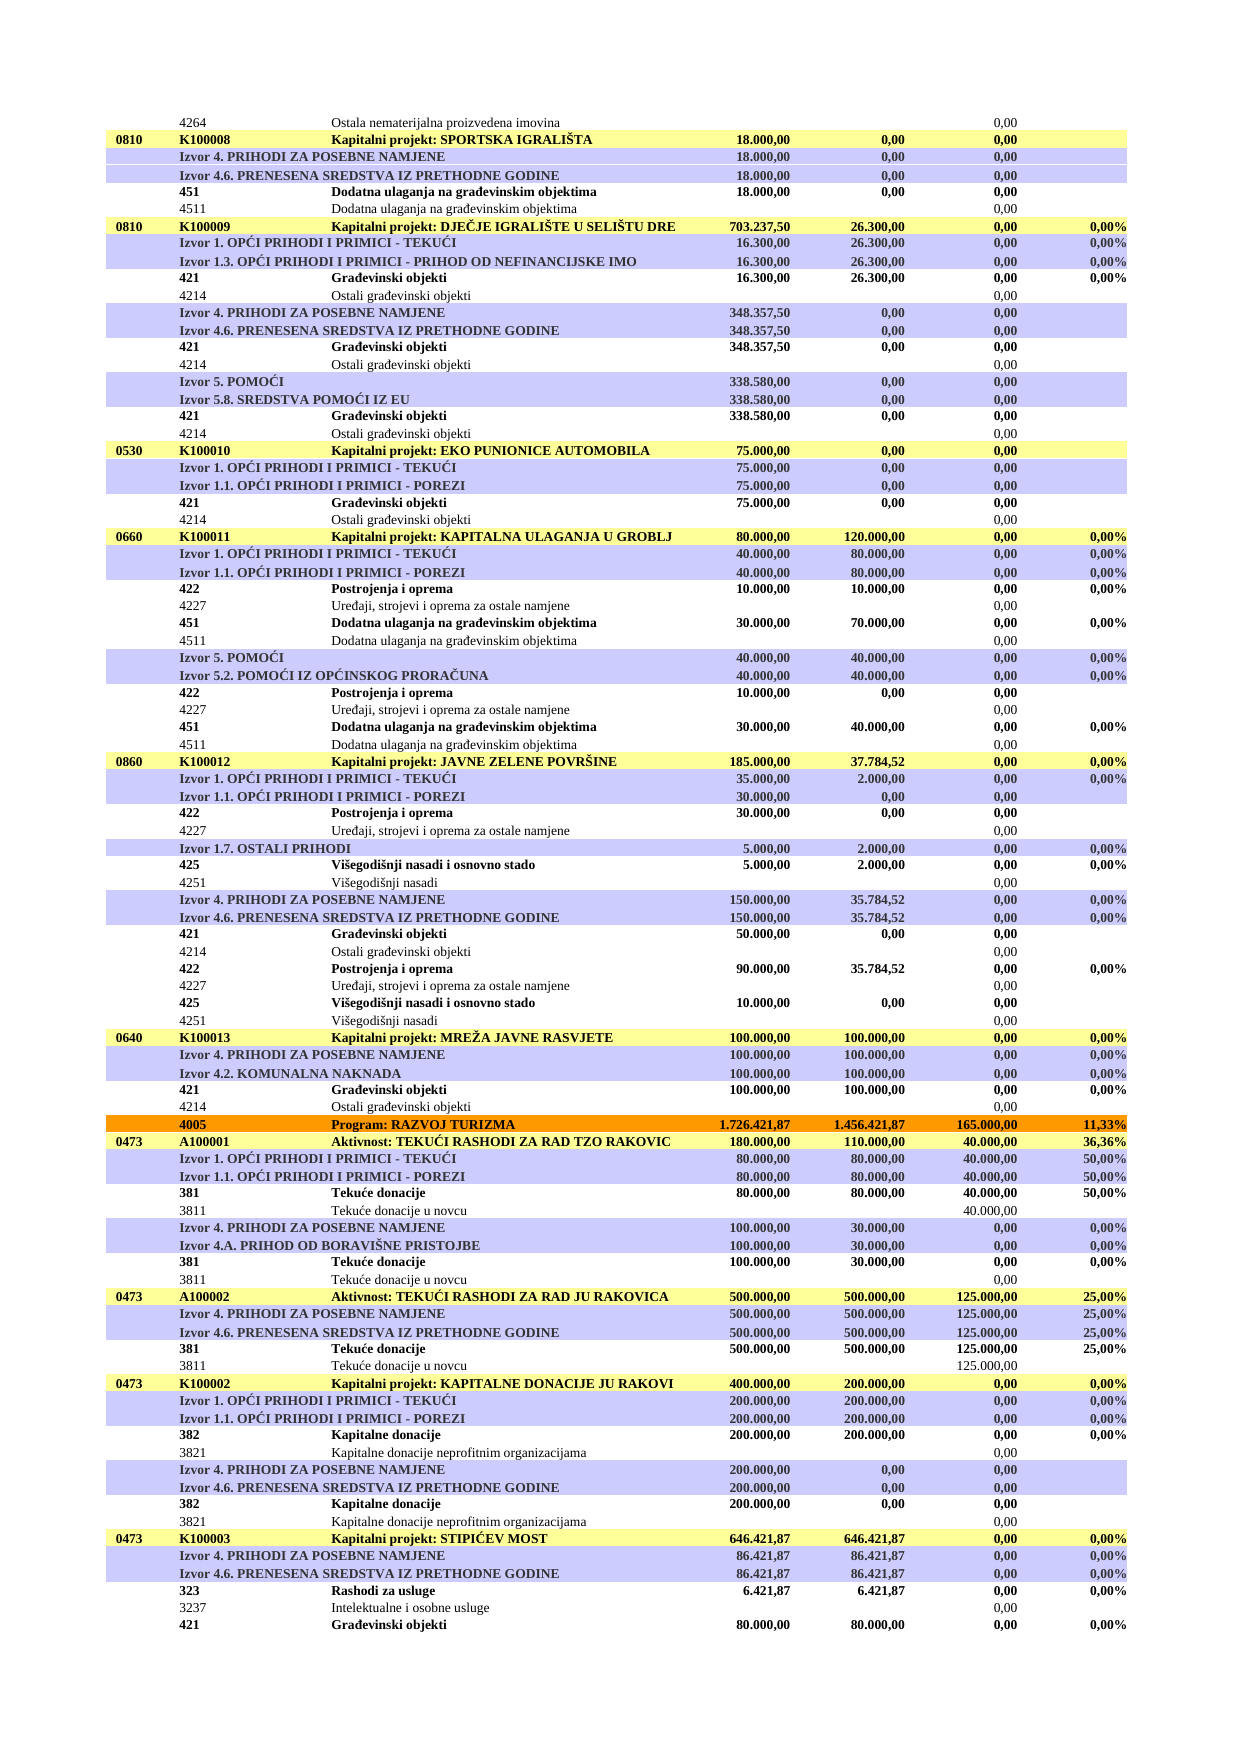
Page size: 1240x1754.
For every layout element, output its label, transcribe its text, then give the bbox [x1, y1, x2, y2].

table_cell 0,00% [1046, 1408, 1127, 1426]
table_cell Kapitalni projekt: DJEČJE IGRALIŠTE U SELIŠTU DRE [331, 217, 694, 234]
table_cell [106, 925, 179, 942]
table_cell [1046, 424, 1127, 441]
table_cell [694, 873, 806, 890]
table_cell 3821 [179, 1512, 331, 1529]
table_cell Tekuće donacije u novcu [331, 1356, 694, 1374]
table_cell 0,00 [925, 649, 1046, 665]
table_cell [106, 717, 179, 734]
table_cell 3811 [179, 1201, 331, 1218]
table_cell 0,00 [925, 1029, 1046, 1046]
table_cell 10.000,00 [694, 684, 806, 700]
table_cell 338.580,00 [694, 407, 806, 423]
table_cell [1046, 165, 1127, 183]
table_cell 100.000,00 [806, 1046, 925, 1063]
table_cell 0,00 [925, 372, 1046, 389]
table_cell Izvor 4. PRIHODI ZA POSEBNE NAMJENE [179, 303, 694, 320]
table_cell 0,00 [925, 251, 1046, 269]
table_cell Uređaji, strojevi i oprema za ostale namjene [331, 596, 694, 613]
table_cell 25,00% [1046, 1340, 1127, 1356]
table_cell 40.000,00 [806, 717, 925, 734]
table_cell 18.000,00 [694, 130, 806, 148]
table_cell [106, 459, 179, 475]
table_cell 0,00 [925, 562, 1046, 580]
table_cell 0,00 [806, 494, 925, 510]
table_cell Izvor 4. PRIHODI ZA POSEBNE NAMJENE [179, 1305, 694, 1322]
table_cell Izvor 1. OPĆI PRIHODI I PRIMICI - TEKUĆI [179, 769, 694, 786]
table_cell 1.726.421,87 [694, 1115, 806, 1132]
table_cell [1046, 494, 1127, 510]
table_cell 0,00 [925, 580, 1046, 596]
table_cell 0,00 [925, 389, 1046, 407]
table_cell [1046, 1460, 1127, 1477]
table_cell [106, 1270, 179, 1287]
table_cell 0,00 [806, 684, 925, 700]
table_cell [1046, 303, 1127, 320]
table_cell 0,00 [925, 338, 1046, 354]
table_cell Višegodišnji nasadi i osnovno stado [331, 856, 694, 873]
table_cell Postrojenja i oprema [331, 580, 694, 596]
table_cell [1046, 976, 1127, 993]
table_cell 0,00 [925, 475, 1046, 494]
table_cell [106, 165, 179, 183]
table_cell [106, 475, 179, 494]
table_cell 0,00 [806, 148, 925, 164]
table_cell 40.000,00 [694, 665, 806, 684]
table_cell 25,00% [1046, 1288, 1127, 1305]
table_cell [106, 1185, 179, 1201]
table_cell [694, 821, 806, 838]
table_cell 35.784,52 [806, 959, 925, 976]
table_cell 0,00 [925, 614, 1046, 631]
table_cell 120.000,00 [806, 528, 925, 545]
table_cell Izvor 1.1. OPĆI PRIHODI I PRIMICI - POREZI [179, 1166, 694, 1184]
table_cell 185.000,00 [694, 752, 806, 769]
table_cell Izvor 4. PRIHODI ZA POSEBNE NAMJENE [179, 1218, 694, 1235]
table_cell 0,00 [925, 148, 1046, 164]
table_cell 0,00% [1046, 562, 1127, 580]
table_cell 0,00 [925, 130, 1046, 148]
table_cell [1046, 735, 1127, 752]
table_header [694, 114, 806, 130]
table_cell 0473 [106, 1374, 179, 1391]
table_cell A100002 [179, 1288, 331, 1305]
table_cell [806, 1011, 925, 1028]
table_cell [106, 873, 179, 890]
table_cell 425 [179, 856, 331, 873]
table_cell 0,00 [925, 1563, 1046, 1582]
table_cell 0,00% [1046, 1029, 1127, 1046]
table_cell 0,00 [806, 1495, 925, 1512]
table_cell [806, 596, 925, 613]
table_cell 500.000,00 [806, 1340, 925, 1356]
table_cell 10.000,00 [694, 994, 806, 1011]
table_cell Uređaji, strojevi i oprema za ostale namjene [331, 700, 694, 717]
table_cell 200.000,00 [694, 1460, 806, 1477]
table_cell Izvor 4. PRIHODI ZA POSEBNE NAMJENE [179, 1546, 694, 1563]
table_cell K100003 [179, 1529, 331, 1546]
table_cell 0,00% [1046, 1081, 1127, 1097]
table_cell [1046, 1495, 1127, 1512]
table_cell 26.300,00 [806, 217, 925, 234]
table_cell 4511 [179, 735, 331, 752]
table_cell 0,00 [925, 821, 1046, 838]
table_cell 40.000,00 [925, 1185, 1046, 1201]
table_cell 180.000,00 [694, 1133, 806, 1149]
table_cell [106, 1546, 179, 1563]
table_cell [106, 631, 179, 648]
table_cell 0,00 [806, 130, 925, 148]
table_cell 400.000,00 [694, 1374, 806, 1391]
table_cell [1046, 925, 1127, 942]
table_cell 0,00 [925, 1046, 1046, 1063]
table_cell [694, 510, 806, 527]
table_cell K100002 [179, 1374, 331, 1391]
table_cell 451 [179, 614, 331, 631]
table_cell [1046, 1097, 1127, 1115]
table_cell 0,00% [1046, 614, 1127, 631]
table_cell [1046, 372, 1127, 389]
table_cell 4227 [179, 596, 331, 613]
table_cell 0,00 [925, 183, 1046, 199]
table_cell [106, 148, 179, 164]
table_cell 0,00% [1046, 1374, 1127, 1391]
table_cell 0,00 [925, 839, 1046, 856]
table_cell [806, 1598, 925, 1615]
table_cell [1046, 1201, 1127, 1218]
table_cell 125.000,00 [925, 1288, 1046, 1305]
table_header Ostala nematerijalna proizvedena imovina [331, 114, 694, 130]
table_cell Izvor 1.7. OSTALI PRIHODI [179, 839, 694, 856]
table_cell 75.000,00 [694, 475, 806, 494]
table_cell 4251 [179, 1011, 331, 1028]
table_cell 0,00% [1046, 769, 1127, 786]
table_cell 500.000,00 [806, 1288, 925, 1305]
table_cell 80.000,00 [806, 545, 925, 562]
table_cell 0,00 [925, 424, 1046, 441]
table_cell Ostali građevinski objekti [331, 424, 694, 441]
table_cell 200.000,00 [694, 1408, 806, 1426]
table_cell [106, 1063, 179, 1081]
table_cell 421 [179, 1081, 331, 1097]
table_cell 200.000,00 [694, 1426, 806, 1442]
table_cell 421 [179, 269, 331, 285]
table_cell 100.000,00 [694, 1081, 806, 1097]
table_cell [106, 424, 179, 441]
table_cell [106, 494, 179, 510]
table_cell [331, 649, 694, 665]
table_cell [106, 562, 179, 580]
table_cell [106, 735, 179, 752]
table_cell [106, 199, 179, 217]
table_cell Izvor 5.2. POMOĆI IZ OPĆINSKOG PRORAČUNA [179, 665, 694, 684]
table_cell 16.300,00 [694, 234, 806, 251]
table_header [1046, 114, 1127, 130]
table_cell 0,00 [925, 1529, 1046, 1546]
table_cell 6.421,87 [806, 1582, 925, 1598]
table_cell [106, 976, 179, 993]
table_cell Višegodišnji nasadi [331, 1011, 694, 1028]
table_cell 0,00 [806, 786, 925, 804]
table_cell 0,00 [925, 1408, 1046, 1426]
table_cell [106, 856, 179, 873]
table_cell [1046, 148, 1127, 164]
table_cell 80.000,00 [694, 1166, 806, 1184]
table_cell 100.000,00 [694, 1046, 806, 1063]
table_cell Program: RAZVOJ TURIZMA [331, 1115, 694, 1132]
table_cell [106, 183, 179, 199]
table_cell 0,00 [925, 494, 1046, 510]
table_cell 86.421,87 [806, 1563, 925, 1582]
table_cell 0,00 [925, 959, 1046, 976]
table_cell Izvor 4.2. KOMUNALNA NAKNADA [179, 1063, 694, 1081]
table_cell 4214 [179, 942, 331, 959]
table_cell 0,00 [925, 925, 1046, 942]
table_cell 0473 [106, 1288, 179, 1305]
table_cell 75.000,00 [694, 441, 806, 458]
table_cell [106, 355, 179, 372]
table_cell 0530 [106, 441, 179, 458]
table_cell Ostali građevinski objekti [331, 510, 694, 527]
table_cell [694, 1598, 806, 1615]
table_cell 422 [179, 580, 331, 596]
table_cell 3237 [179, 1598, 331, 1615]
table_cell 110.000,00 [806, 1133, 925, 1149]
table_cell [106, 372, 179, 389]
table_cell [106, 1201, 179, 1218]
table_cell 26.300,00 [806, 251, 925, 269]
table_cell 646.421,87 [694, 1529, 806, 1546]
table_cell [806, 355, 925, 372]
table_cell 200.000,00 [806, 1391, 925, 1408]
table_cell 16.300,00 [694, 251, 806, 269]
table_cell 4251 [179, 873, 331, 890]
table_cell 35.000,00 [694, 769, 806, 786]
table_cell 40.000,00 [925, 1133, 1046, 1149]
table_cell 381 [179, 1340, 331, 1356]
table_cell 0,00% [1046, 1426, 1127, 1442]
table_cell Dodatna ulaganja na građevinskim objektima [331, 614, 694, 631]
table_cell 0,00% [1046, 251, 1127, 269]
table_cell 425 [179, 994, 331, 1011]
table_cell 0,00 [925, 1374, 1046, 1391]
table_cell Izvor 1. OPĆI PRIHODI I PRIMICI - TEKUĆI [179, 1391, 694, 1408]
table_cell Uređaji, strojevi i oprema za ostale namjene [331, 821, 694, 838]
table_cell Aktivnost: TEKUĆI RASHODI ZA RAD TZO RAKOVIC [331, 1133, 694, 1149]
table_cell [106, 786, 179, 804]
table_cell 0,00 [925, 199, 1046, 217]
table_cell [106, 1443, 179, 1460]
table_cell 200.000,00 [694, 1477, 806, 1495]
table_cell 500.000,00 [694, 1305, 806, 1322]
table_cell [806, 942, 925, 959]
table_cell 0,00% [1046, 1235, 1127, 1253]
table_cell 0,00% [1046, 717, 1127, 734]
table_cell Izvor 4. PRIHODI ZA POSEBNE NAMJENE [179, 1460, 694, 1477]
table_cell 0,00 [925, 165, 1046, 183]
table_cell 451 [179, 717, 331, 734]
table_cell 0,00% [1046, 665, 1127, 684]
table_cell [806, 424, 925, 441]
table_cell 40.000,00 [694, 562, 806, 580]
table_cell 125.000,00 [925, 1305, 1046, 1322]
table_cell [106, 1115, 179, 1132]
table_cell 348.357,50 [694, 338, 806, 354]
table_cell Kapitalne donacije [331, 1426, 694, 1442]
table_cell [806, 510, 925, 527]
table_cell Izvor 5. POMOĆI [179, 649, 331, 665]
table_cell [106, 839, 179, 856]
table_cell [806, 1270, 925, 1287]
table_cell [106, 1512, 179, 1529]
table_cell [106, 389, 179, 407]
table_cell 50,00% [1046, 1166, 1127, 1184]
table_cell 30.000,00 [806, 1254, 925, 1270]
table_cell 0,00 [925, 459, 1046, 475]
table_cell 500.000,00 [694, 1288, 806, 1305]
table_cell Dodatna ulaganja na građevinskim objektima [331, 735, 694, 752]
table_cell 0,00 [925, 441, 1046, 458]
table_cell 451 [179, 183, 331, 199]
table_cell [106, 1391, 179, 1408]
table_cell [806, 873, 925, 890]
table_cell K100010 [179, 441, 331, 458]
table_cell 0,00 [925, 665, 1046, 684]
table_cell Izvor 1.3. OPĆI PRIHODI I PRIMICI - PRIHOD OD NEFINANCIJSKE IMO [179, 251, 694, 269]
table_cell K100013 [179, 1029, 331, 1046]
table_cell 3811 [179, 1356, 331, 1374]
table_cell [1046, 1356, 1127, 1374]
table_cell Izvor 1. OPĆI PRIHODI I PRIMICI - TEKUĆI [179, 1149, 694, 1166]
table_cell 18.000,00 [694, 165, 806, 183]
table_cell [106, 821, 179, 838]
table_cell [806, 700, 925, 717]
table_cell [106, 769, 179, 786]
table_cell [106, 1218, 179, 1235]
table_cell [106, 1011, 179, 1028]
table_cell 0,00 [925, 234, 1046, 251]
table_cell 80.000,00 [806, 1149, 925, 1166]
table_cell Kapitalni projekt: MREŽA JAVNE RASVJETE [331, 1029, 694, 1046]
table_cell 80.000,00 [694, 1149, 806, 1166]
table_cell 0,00 [806, 407, 925, 423]
table_cell Izvor 1.1. OPĆI PRIHODI I PRIMICI - POREZI [179, 562, 694, 580]
table_cell [106, 1081, 179, 1097]
table_cell [106, 1495, 179, 1512]
table_cell Tekuće donacije u novcu [331, 1270, 694, 1287]
table_cell 125.000,00 [925, 1322, 1046, 1340]
table_cell 0,00 [806, 165, 925, 183]
table_cell [694, 1011, 806, 1028]
table_cell 381 [179, 1185, 331, 1201]
table_cell 2.000,00 [806, 769, 925, 786]
table_cell [106, 1166, 179, 1184]
table_cell 0,00% [1046, 1254, 1127, 1270]
table_cell 50.000,00 [694, 925, 806, 942]
table_cell Aktivnost: TEKUĆI RASHODI ZA RAD JU RAKOVICA [331, 1288, 694, 1305]
table_cell 0,00% [1046, 907, 1127, 925]
table_cell [106, 580, 179, 596]
table_cell 0,00 [806, 441, 925, 458]
table_cell Izvor 4.A. PRIHOD OD BORAVIŠNE PRISTOJBE [179, 1235, 694, 1253]
table_cell 75.000,00 [694, 494, 806, 510]
table_cell K100009 [179, 217, 331, 234]
table_cell 338.580,00 [694, 372, 806, 389]
table_cell 703.237,50 [694, 217, 806, 234]
table_cell [694, 424, 806, 441]
table_cell [806, 976, 925, 993]
table_cell 80.000,00 [806, 1615, 925, 1632]
table_cell [806, 1443, 925, 1460]
table_cell 0,00% [1046, 856, 1127, 873]
table_cell 0,00% [1046, 217, 1127, 234]
table_cell 150.000,00 [694, 907, 806, 925]
table_cell Izvor 5.8. SREDSTVA POMOĆI IZ EU [179, 389, 694, 407]
table_cell 50,00% [1046, 1149, 1127, 1166]
table_cell 25,00% [1046, 1322, 1127, 1340]
table_cell 30.000,00 [694, 614, 806, 631]
table_cell 4511 [179, 631, 331, 648]
table_cell [1046, 320, 1127, 338]
table_cell [106, 1356, 179, 1374]
table_cell 0,00 [925, 1512, 1046, 1529]
table_cell 90.000,00 [694, 959, 806, 976]
table_cell 0,00 [925, 1097, 1046, 1115]
table_cell Dodatna ulaganja na građevinskim objektima [331, 631, 694, 648]
table_cell 0,00 [925, 700, 1046, 717]
table_cell [106, 665, 179, 684]
table_cell [806, 735, 925, 752]
table_cell 4005 [179, 1115, 331, 1132]
table_cell 80.000,00 [806, 1166, 925, 1184]
table_cell Izvor 4.6. PRENESENA SREDSTVA IZ PRETHODNE GODINE [179, 1322, 694, 1340]
table_cell 40.000,00 [925, 1201, 1046, 1218]
table_cell Izvor 4.6. PRENESENA SREDSTVA IZ PRETHODNE GODINE [179, 1563, 694, 1582]
table_cell 25,00% [1046, 1305, 1127, 1322]
table_cell [106, 994, 179, 1011]
table_cell Građevinski objekti [331, 269, 694, 285]
table_cell 6.421,87 [694, 1582, 806, 1598]
table_cell [1046, 1270, 1127, 1287]
table_cell 4227 [179, 700, 331, 717]
table_cell 323 [179, 1582, 331, 1598]
table_cell 0,00 [925, 717, 1046, 734]
table_cell [106, 1582, 179, 1598]
table_cell 11,33% [1046, 1115, 1127, 1132]
table_cell 150.000,00 [694, 890, 806, 907]
table_cell Višegodišnji nasadi [331, 873, 694, 890]
table_cell K100011 [179, 528, 331, 545]
table_cell 0,00% [1046, 1063, 1127, 1081]
table_cell 0,00 [925, 873, 1046, 890]
table_cell 0,00 [806, 372, 925, 389]
table_cell [1046, 510, 1127, 527]
table_cell Ostali građevinski objekti [331, 285, 694, 303]
table_cell 0,00 [806, 925, 925, 942]
table_cell Tekuće donacije [331, 1340, 694, 1356]
table_cell 0,00% [1046, 1546, 1127, 1563]
table_cell [106, 303, 179, 320]
table_cell 0,00 [925, 805, 1046, 821]
table_cell [1046, 684, 1127, 700]
table_cell 0,00 [806, 338, 925, 354]
table_cell 382 [179, 1495, 331, 1512]
table_cell 2.000,00 [806, 856, 925, 873]
table_cell [694, 596, 806, 613]
table_cell 0,00 [925, 407, 1046, 423]
table_cell 0,00 [925, 976, 1046, 993]
table_cell [106, 407, 179, 423]
table_cell [806, 821, 925, 838]
table_cell 0,00 [925, 1011, 1046, 1028]
table_cell [1046, 338, 1127, 354]
table_cell 200.000,00 [694, 1495, 806, 1512]
table_cell [1046, 407, 1127, 423]
table_cell 0,00 [806, 183, 925, 199]
table_cell 37.784,52 [806, 752, 925, 769]
table_cell 0,00 [925, 1254, 1046, 1270]
table_cell Izvor 4. PRIHODI ZA POSEBNE NAMJENE [179, 1046, 694, 1063]
table_cell 125.000,00 [925, 1340, 1046, 1356]
table_cell 4214 [179, 510, 331, 527]
table_cell 40.000,00 [694, 545, 806, 562]
table_cell 50,00% [1046, 1185, 1127, 1201]
table_cell Izvor 1.1. OPĆI PRIHODI I PRIMICI - POREZI [179, 786, 694, 804]
table_cell 0660 [106, 528, 179, 545]
table_cell 0473 [106, 1133, 179, 1149]
table_cell Uređaji, strojevi i oprema za ostale namjene [331, 976, 694, 993]
table_cell 0,00 [925, 528, 1046, 545]
table_cell 86.421,87 [694, 1563, 806, 1582]
table_cell Izvor 5. POMOĆI [179, 372, 331, 389]
table_cell 0,00 [925, 1063, 1046, 1081]
table_cell [106, 596, 179, 613]
table_cell Dodatna ulaganja na građevinskim objektima [331, 183, 694, 199]
table_cell 0,00% [1046, 269, 1127, 285]
table_cell Tekuće donacije [331, 1254, 694, 1270]
table_cell 1.456.421,87 [806, 1115, 925, 1132]
table_cell Kapitalni projekt: STIPIĆEV MOST [331, 1529, 694, 1546]
table_cell 4227 [179, 976, 331, 993]
table_cell 40.000,00 [806, 649, 925, 665]
table_cell K100008 [179, 130, 331, 148]
table_cell 0,00 [925, 303, 1046, 320]
table_cell [694, 631, 806, 648]
table_cell [106, 1305, 179, 1322]
table_cell Kapitalni projekt: JAVNE ZELENE POVRŠINE [331, 752, 694, 769]
table_cell [1046, 355, 1127, 372]
table_cell Izvor 4. PRIHODI ZA POSEBNE NAMJENE [179, 148, 694, 164]
table_cell 500.000,00 [806, 1305, 925, 1322]
table_cell 382 [179, 1426, 331, 1442]
table_cell 26.300,00 [806, 269, 925, 285]
table_cell [106, 320, 179, 338]
table_cell 4511 [179, 199, 331, 217]
table_cell Građevinski objekti [331, 407, 694, 423]
table_cell 30.000,00 [694, 786, 806, 804]
table_cell 0,00 [925, 769, 1046, 786]
table_cell [1046, 1598, 1127, 1615]
table_cell 421 [179, 338, 331, 354]
table_cell 40.000,00 [925, 1149, 1046, 1166]
table_cell 0,00 [806, 459, 925, 475]
table_cell [1046, 596, 1127, 613]
table_cell [1046, 873, 1127, 890]
table_cell Postrojenja i oprema [331, 805, 694, 821]
table_cell 0,00 [806, 303, 925, 320]
table_cell K100012 [179, 752, 331, 769]
table_cell [806, 1201, 925, 1218]
table_cell 40.000,00 [925, 1166, 1046, 1184]
table_cell 0,00% [1046, 580, 1127, 596]
table_cell Izvor 1. OPĆI PRIHODI I PRIMICI - TEKUĆI [179, 545, 694, 562]
table_cell 3821 [179, 1443, 331, 1460]
table_cell 36,36% [1046, 1133, 1127, 1149]
table_cell Višegodišnji nasadi i osnovno stado [331, 994, 694, 1011]
table_cell [106, 1149, 179, 1166]
table_cell 0,00% [1046, 839, 1127, 856]
table_cell 646.421,87 [806, 1529, 925, 1546]
table_cell [1046, 475, 1127, 494]
table_cell 0,00 [925, 942, 1046, 959]
table_cell Građevinski objekti [331, 338, 694, 354]
table_header [106, 114, 179, 130]
table_cell Kapitalne donacije neprofitnim organizacijama [331, 1512, 694, 1529]
table_cell Kapitalni projekt: KAPITALNE DONACIJE JU RAKOVI [331, 1374, 694, 1391]
table_cell Postrojenja i oprema [331, 959, 694, 976]
table_cell [106, 649, 179, 665]
table_cell [1046, 994, 1127, 1011]
table_cell 0,00 [925, 994, 1046, 1011]
table_cell 0,00 [925, 1270, 1046, 1287]
table_cell 0810 [106, 130, 179, 148]
table_cell 35.784,52 [806, 890, 925, 907]
table_cell [1046, 942, 1127, 959]
table_cell 18.000,00 [694, 148, 806, 164]
table_header 0,00 [925, 114, 1046, 130]
table_cell 348.357,50 [694, 303, 806, 320]
table_cell [106, 234, 179, 251]
table_cell [806, 1512, 925, 1529]
table_cell 0,00% [1046, 545, 1127, 562]
table_cell 0,00 [925, 320, 1046, 338]
table_cell [106, 614, 179, 631]
table_cell 0,00% [1046, 959, 1127, 976]
table_cell [1046, 1443, 1127, 1460]
table_cell 0,00 [806, 805, 925, 821]
table_cell 0,00 [925, 545, 1046, 562]
table_cell [694, 1356, 806, 1374]
table_cell 0,00 [925, 1477, 1046, 1495]
table_cell Izvor 1. OPĆI PRIHODI I PRIMICI - TEKUĆI [179, 234, 694, 251]
table_cell 0,00 [925, 1218, 1046, 1235]
table_cell [106, 942, 179, 959]
table_cell 0,00% [1046, 752, 1127, 769]
table_cell 338.580,00 [694, 389, 806, 407]
table_cell 4214 [179, 285, 331, 303]
table_cell Rashodi za usluge [331, 1582, 694, 1598]
table_cell 0,00 [925, 1426, 1046, 1442]
table_cell 0,00% [1046, 234, 1127, 251]
table_cell 0,00 [925, 907, 1046, 925]
table_cell 35.784,52 [806, 907, 925, 925]
table_cell Tekuće donacije [331, 1185, 694, 1201]
table_cell 26.300,00 [806, 234, 925, 251]
table_cell 40.000,00 [806, 665, 925, 684]
table_cell [694, 285, 806, 303]
table_cell Izvor 4. PRIHODI ZA POSEBNE NAMJENE [179, 890, 694, 907]
table_cell 0,00 [925, 890, 1046, 907]
table_cell [694, 1512, 806, 1529]
table_cell 500.000,00 [694, 1340, 806, 1356]
table_cell 80.000,00 [806, 562, 925, 580]
table_cell Ostali građevinski objekti [331, 1097, 694, 1115]
table_cell [1046, 389, 1127, 407]
table_cell 0,00 [925, 285, 1046, 303]
table_cell 0,00 [806, 389, 925, 407]
table_cell 0,00 [925, 1235, 1046, 1253]
table_cell 75.000,00 [694, 459, 806, 475]
table_cell 0,00 [806, 320, 925, 338]
table_cell [106, 1615, 179, 1632]
table_cell 16.300,00 [694, 269, 806, 285]
table_cell 80.000,00 [694, 528, 806, 545]
table_cell 100.000,00 [694, 1218, 806, 1235]
table_cell 0,00 [925, 596, 1046, 613]
table_cell 500.000,00 [806, 1322, 925, 1340]
table_cell [806, 1356, 925, 1374]
table_cell Izvor 1. OPĆI PRIHODI I PRIMICI - TEKUĆI [179, 459, 694, 475]
table_cell [106, 1322, 179, 1340]
table_cell Dodatna ulaganja na građevinskim objektima [331, 717, 694, 734]
table_cell 0,00% [1046, 1391, 1127, 1408]
table_cell [106, 1477, 179, 1495]
table_cell 86.421,87 [694, 1546, 806, 1563]
table_cell 0,00 [806, 475, 925, 494]
table_cell 30.000,00 [806, 1218, 925, 1235]
table_cell [806, 631, 925, 648]
table_cell 0,00 [925, 752, 1046, 769]
table_cell 0,00% [1046, 1582, 1127, 1598]
table_cell 0,00% [1046, 1615, 1127, 1632]
table_cell [1046, 1512, 1127, 1529]
table_cell [1046, 285, 1127, 303]
table_cell [694, 355, 806, 372]
table_cell 0,00 [925, 856, 1046, 873]
table_cell [1046, 183, 1127, 199]
table_cell Izvor 1.1. OPĆI PRIHODI I PRIMICI - POREZI [179, 1408, 694, 1426]
table_cell 0,00 [925, 1443, 1046, 1460]
table_cell 0,00 [925, 1460, 1046, 1477]
table_cell [331, 372, 694, 389]
table_cell 0,00 [925, 269, 1046, 285]
table_cell [106, 907, 179, 925]
table_cell 0640 [106, 1029, 179, 1046]
table_header [806, 114, 925, 130]
table_cell 422 [179, 805, 331, 821]
table_cell 200.000,00 [806, 1426, 925, 1442]
table_cell [694, 976, 806, 993]
table_cell [694, 942, 806, 959]
table_cell 0,00% [1046, 1218, 1127, 1235]
table_cell 0,00 [925, 631, 1046, 648]
table_cell 100.000,00 [806, 1081, 925, 1097]
table_cell Izvor 4.6. PRENESENA SREDSTVA IZ PRETHODNE GODINE [179, 165, 694, 183]
table_cell 5.000,00 [694, 839, 806, 856]
table_cell 421 [179, 494, 331, 510]
table_cell Ostali građevinski objekti [331, 355, 694, 372]
table_cell [694, 1443, 806, 1460]
table_cell [106, 251, 179, 269]
table_cell 18.000,00 [694, 183, 806, 199]
table_cell 0,00 [925, 735, 1046, 752]
table_cell [106, 545, 179, 562]
table_cell Intelektualne i osobne usluge [331, 1598, 694, 1615]
table_cell 422 [179, 959, 331, 976]
table_cell [106, 269, 179, 285]
table_cell 0,00 [925, 1598, 1046, 1615]
table_cell 0,00% [1046, 1046, 1127, 1063]
table_cell 10.000,00 [694, 580, 806, 596]
table_cell Kapitalni projekt: SPORTSKA IGRALIŠTA [331, 130, 694, 148]
table_cell 0,00 [925, 510, 1046, 527]
table_cell Kapitalni projekt: KAPITALNA ULAGANJA U GROBLJ [331, 528, 694, 545]
table_cell 200.000,00 [806, 1374, 925, 1391]
table_cell [1046, 441, 1127, 458]
table_cell Dodatna ulaganja na građevinskim objektima [331, 199, 694, 217]
table_cell [1046, 786, 1127, 804]
table_cell [106, 1235, 179, 1253]
table_cell Izvor 1.1. OPĆI PRIHODI I PRIMICI - POREZI [179, 475, 694, 494]
table_cell 2.000,00 [806, 839, 925, 856]
table_cell [106, 285, 179, 303]
table_cell 0,00 [806, 1460, 925, 1477]
table_cell 381 [179, 1254, 331, 1270]
table_cell [106, 1598, 179, 1615]
table_cell [1046, 130, 1127, 148]
table_cell [106, 1340, 179, 1356]
table_cell [106, 510, 179, 527]
table_cell [1046, 199, 1127, 217]
table_cell 0,00 [925, 684, 1046, 700]
table_cell 0,00% [1046, 1529, 1127, 1546]
table_cell 348.357,50 [694, 320, 806, 338]
table_cell [1046, 459, 1127, 475]
table_cell 100.000,00 [694, 1235, 806, 1253]
table_cell 0,00 [925, 1546, 1046, 1563]
table_cell 0,00 [925, 1582, 1046, 1598]
table_cell 421 [179, 407, 331, 423]
table_cell 80.000,00 [806, 1185, 925, 1201]
table_cell [694, 199, 806, 217]
table_cell [1046, 805, 1127, 821]
table_cell Izvor 4.6. PRENESENA SREDSTVA IZ PRETHODNE GODINE [179, 907, 694, 925]
table_cell 421 [179, 925, 331, 942]
table_cell [106, 684, 179, 700]
table_cell 70.000,00 [806, 614, 925, 631]
table_cell 30.000,00 [806, 1235, 925, 1253]
table_cell 422 [179, 684, 331, 700]
table_cell Građevinski objekti [331, 494, 694, 510]
table_cell [106, 1254, 179, 1270]
table_cell [806, 285, 925, 303]
table_cell 0,00% [1046, 528, 1127, 545]
table_cell Ostali građevinski objekti [331, 942, 694, 959]
table_cell Postrojenja i oprema [331, 684, 694, 700]
table_cell [1046, 631, 1127, 648]
table_cell Građevinski objekti [331, 1615, 694, 1632]
table_cell 30.000,00 [694, 805, 806, 821]
table_cell [694, 1270, 806, 1287]
table_cell [1046, 1011, 1127, 1028]
table_cell 0,00 [925, 1081, 1046, 1097]
table_cell 0,00 [806, 994, 925, 1011]
table_cell [106, 700, 179, 717]
table_cell [106, 1563, 179, 1582]
table_cell 0,00 [806, 1477, 925, 1495]
table_cell 0860 [106, 752, 179, 769]
table_cell 40.000,00 [694, 649, 806, 665]
table_cell 5.000,00 [694, 856, 806, 873]
table_cell Izvor 4.6. PRENESENA SREDSTVA IZ PRETHODNE GODINE [179, 320, 694, 338]
table_cell [106, 890, 179, 907]
table_cell 200.000,00 [694, 1391, 806, 1408]
table_cell Izvor 4.6. PRENESENA SREDSTVA IZ PRETHODNE GODINE [179, 1477, 694, 1495]
table_cell [806, 1097, 925, 1115]
table_cell [106, 1460, 179, 1477]
table_cell 100.000,00 [694, 1254, 806, 1270]
table_cell 100.000,00 [806, 1029, 925, 1046]
table_cell [106, 805, 179, 821]
table_cell [694, 1201, 806, 1218]
table_cell Kapitalne donacije [331, 1495, 694, 1512]
table_cell 0810 [106, 217, 179, 234]
table_cell 80.000,00 [694, 1615, 806, 1632]
table_cell 0,00 [925, 355, 1046, 372]
table_cell 100.000,00 [806, 1063, 925, 1081]
table_cell 80.000,00 [694, 1185, 806, 1201]
table_cell Građevinski objekti [331, 1081, 694, 1097]
table_cell [106, 338, 179, 354]
table_cell 4227 [179, 821, 331, 838]
table_cell [694, 700, 806, 717]
table_cell 3811 [179, 1270, 331, 1287]
table_cell 0,00 [925, 1615, 1046, 1632]
table_header 4264 [179, 114, 331, 130]
table_cell 0473 [106, 1529, 179, 1546]
table_cell 0,00 [925, 217, 1046, 234]
table_cell Građevinski objekti [331, 925, 694, 942]
table_cell [106, 959, 179, 976]
table_cell Kapitalni projekt: EKO PUNIONICE AUTOMOBILA [331, 441, 694, 458]
table_cell 4214 [179, 424, 331, 441]
table_cell 500.000,00 [694, 1322, 806, 1340]
table_cell [694, 1097, 806, 1115]
table_cell 86.421,87 [806, 1546, 925, 1563]
table_cell 165.000,00 [925, 1115, 1046, 1132]
table_cell 100.000,00 [694, 1063, 806, 1081]
table_cell [1046, 700, 1127, 717]
table_cell 0,00 [925, 1391, 1046, 1408]
table_cell 0,00 [925, 786, 1046, 804]
table_cell Tekuće donacije u novcu [331, 1201, 694, 1218]
table_cell [1046, 821, 1127, 838]
table_cell Kapitalne donacije neprofitnim organizacijama [331, 1443, 694, 1460]
table_cell A100001 [179, 1133, 331, 1149]
table_cell [106, 1408, 179, 1426]
table_cell 0,00% [1046, 890, 1127, 907]
table_cell 10.000,00 [806, 580, 925, 596]
table_cell 200.000,00 [806, 1408, 925, 1426]
table_cell 100.000,00 [694, 1029, 806, 1046]
table_cell 4214 [179, 355, 331, 372]
table_cell 0,00% [1046, 649, 1127, 665]
table_cell 30.000,00 [694, 717, 806, 734]
table_cell [806, 199, 925, 217]
table_cell [694, 735, 806, 752]
table_cell 421 [179, 1615, 331, 1632]
table_cell 125.000,00 [925, 1356, 1046, 1374]
table_cell 0,00 [925, 1495, 1046, 1512]
table_cell 4214 [179, 1097, 331, 1115]
table_cell [106, 1046, 179, 1063]
table_cell 0,00% [1046, 1563, 1127, 1582]
table_cell [106, 1426, 179, 1442]
table_cell [106, 1097, 179, 1115]
table_cell [1046, 1477, 1127, 1495]
